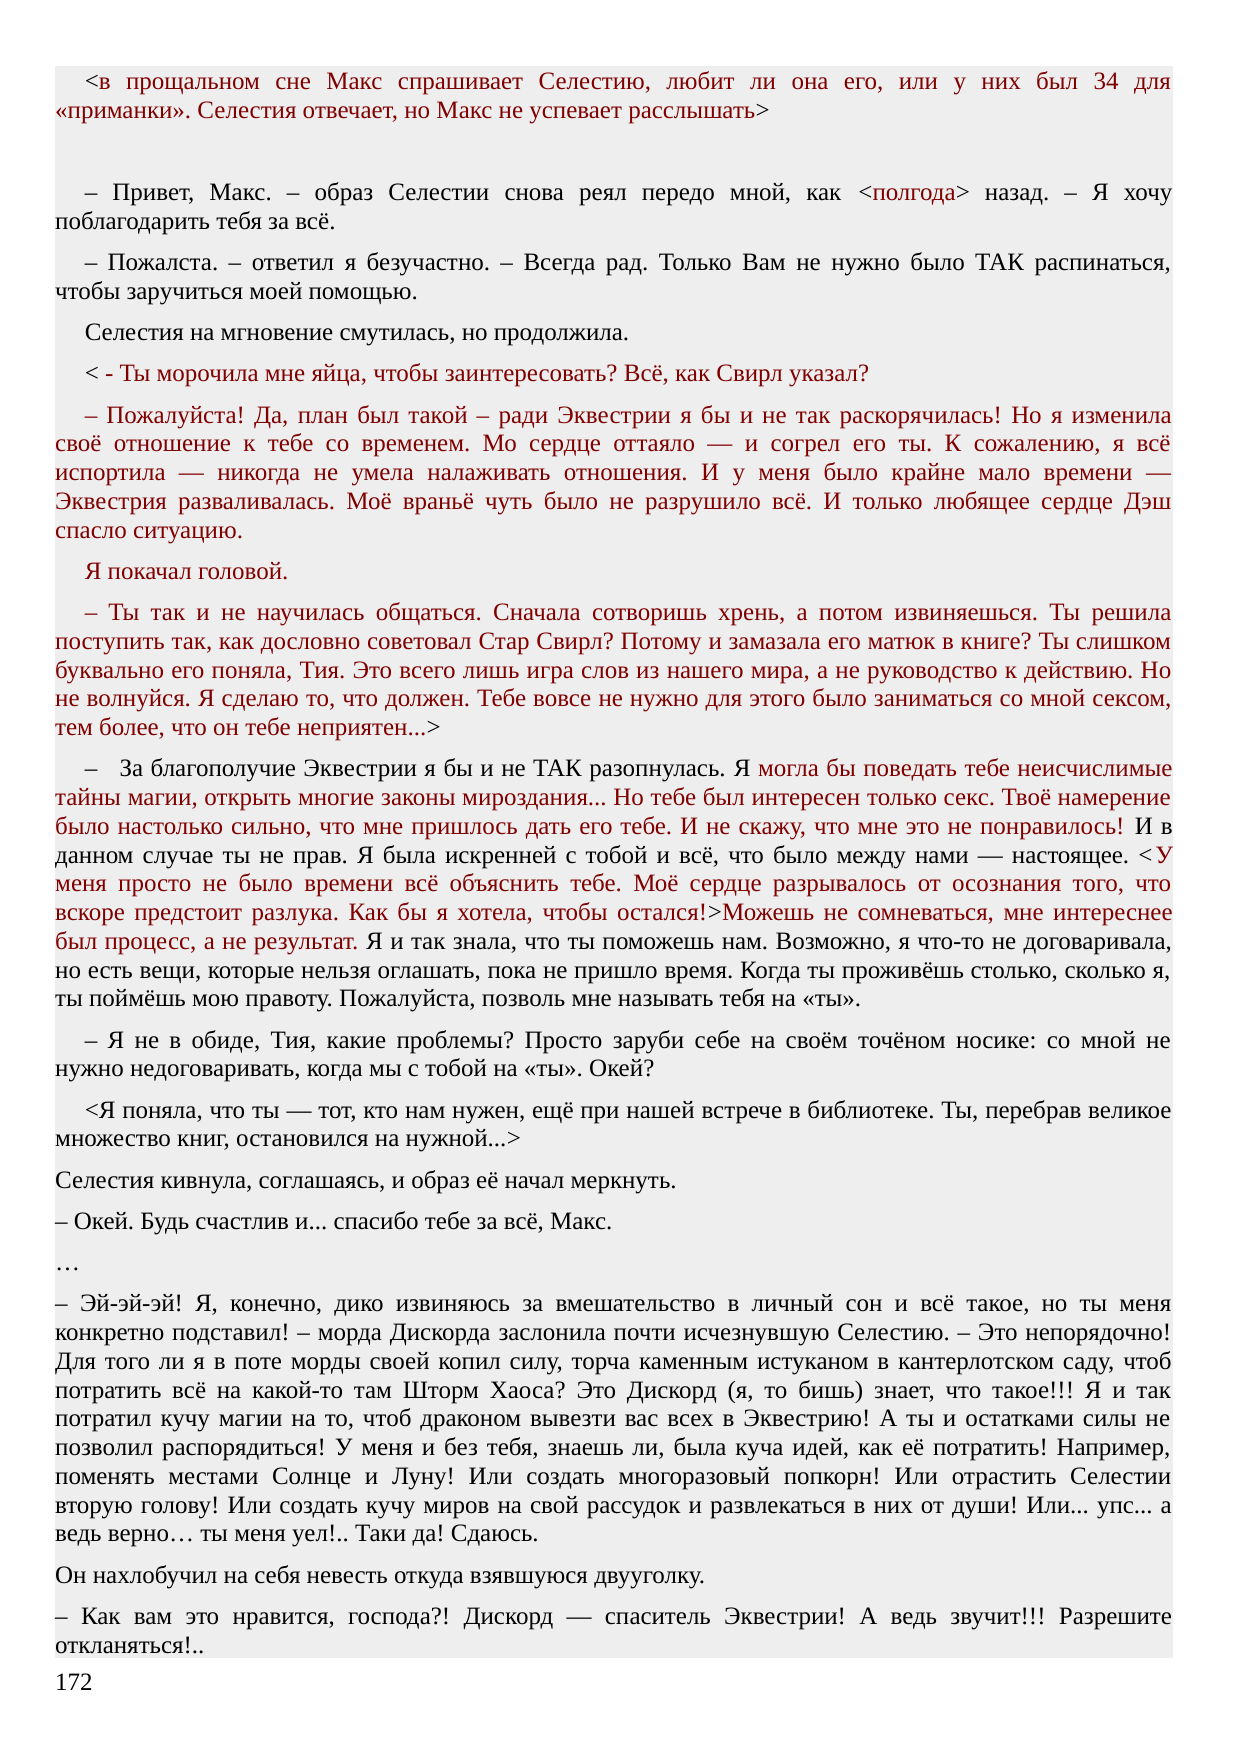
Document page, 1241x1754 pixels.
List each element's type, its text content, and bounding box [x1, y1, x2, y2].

text – Как вам это нравится, господа?! Дискорд — спаситель Эквестрии! А ведь звучит!!! Разрешите откланяться!.. [55, 1601, 1173, 1658]
text Селестия на мгновение смутилась, но продолжила. [55, 317, 1173, 346]
text <в прощальном сне Макс спрашивает Селестию, любит ли она его, или у них был 34 для «приманки». Селестия отвечает, но Макс не успевает расслышать> [55, 66, 1173, 123]
text <Я поняла, что ты — тот, кто нам нужен, ещё при нашей встрече в библиотеке. Ты, перебрав великое множество книг, остановился на нужной...> [55, 1095, 1173, 1152]
text Селестия кивнула, соглашаясь, и образ её начал меркнуть. [55, 1165, 1173, 1193]
text Я покачал головой. [55, 556, 1173, 585]
text – Пожалуйста! Да, план был такой – ради Эквестрии я бы и не так раскорячилась! Но я изменила своё отношение к тебе со временем. Мо сердце оттаяло — и согрел его ты. К сожалению, я всё испортила — никогда не умела налаживать отношения. И у меня было крайне мало времени — Эквестрия разваливалась. Моё враньё чуть было не разрушило всё. И только любящее сердце Дэш спасло ситуацию. [55, 400, 1173, 543]
text – Окей. Будь счастлив и... спасибо тебе за всё, Макс. [55, 1206, 1173, 1235]
text < - Ты морочила мне яйца, чтобы заинтересовать? Всё, как Свирл указал? [55, 358, 1173, 387]
text – Пожалста. – ответил я безучастно. – Всегда рад. Только Вам не нужно было ТАК распинаться, чтобы заручиться моей помощью. [55, 247, 1173, 305]
text Он нахлобучил на себя невесть откуда взявшуюся двууголку. [55, 1560, 1173, 1588]
text – Эй-эй-эй! Я, конечно, дико извиняюсь за вмешательство в личный сон и всё такое, но ты меня конкретно подставил! – морда Дискорда заслонила почти исчезнувшую Селестию. – Это непорядочно! Для того ли я в поте морды своей копил силу, торча каменным истуканом в кантерлотском саду, чтоб потратить всё на какой-то там Шторм Хаоса? Это Дискорд (я, то бишь) знает, что такое!!! Я и так потратил кучу магии на то, чтоб драконом вывезти вас всех в Эквестрию! А ты и остатками силы не позволил распорядиться! У меня и без тебя, знаешь ли, была куча идей, как её потратить! Например, поменять местами Солнце и Луну! Или создать многоразовый попкорн! Или отрастить Селестии вторую голову! Или создать кучу миров на свой рассудок и развлекаться в них от души! Или... упс... а ведь верно… ты меня уел!.. Таки да! Сдаюсь. [55, 1288, 1173, 1547]
text – Привет, Макс. – образ Селестии снова реял передо мной, как <полгода> назад. – Я хочу поблагодарить тебя за всё. [55, 177, 1173, 235]
text – За благополучие Эквестрии я бы и не ТАК разопнулась. Я могла бы поведать тебе неисчислимые тайны магии, открыть многие законы мироздания... Но тебе был интересен только секс. Твоё намерение было настолько сильно, что мне пришлось дать его тебе. И не скажу, что мне это не понравилось! И в данном случае ты не прав. Я была искренней с тобой и всё, что было между нами — настоящее. <У меня просто не было времени всё объяснить тебе. Моё сердце разрывалось от осознания того, что вскоре предстоит разлука. Как бы я хотела, чтобы остался!>Можешь не сомневаться, мне интереснее был процесс, а не результат. Я и так знала, что ты поможешь нам. Возможно, я что-то не договаривала, но есть вещи, которые нельзя оглашать, пока не пришло время. Когда ты проживёшь столько, сколько я, ты поймёшь мою правоту. Пожалуйста, позволь мне называть тебя на «ты». [55, 753, 1173, 1012]
text – Я не в обиде, Тия, какие проблемы? Просто заруби себе на своём точёном носике: со мной не нужно недоговаривать, когда мы с тобой на «ты». Окей? [55, 1025, 1173, 1082]
text – Ты так и не научилась общаться. Сначала сотворишь хрень, а потом извиняешься. Ты решила поступить так, как дословно советовал Стар Свирл? Потому и замазала его матюк в книге? Ты слишком буквально его поняла, Тия. Это всего лишь игра слов из нашего мира, а не руководство к действию. Но не волнуйся. Я сделаю то, что должен. Тебе вовсе не нужно для этого было заниматься со мной сексом, тем более, что он тебе неприятен...> [55, 597, 1173, 741]
text … [55, 1247, 1173, 1276]
